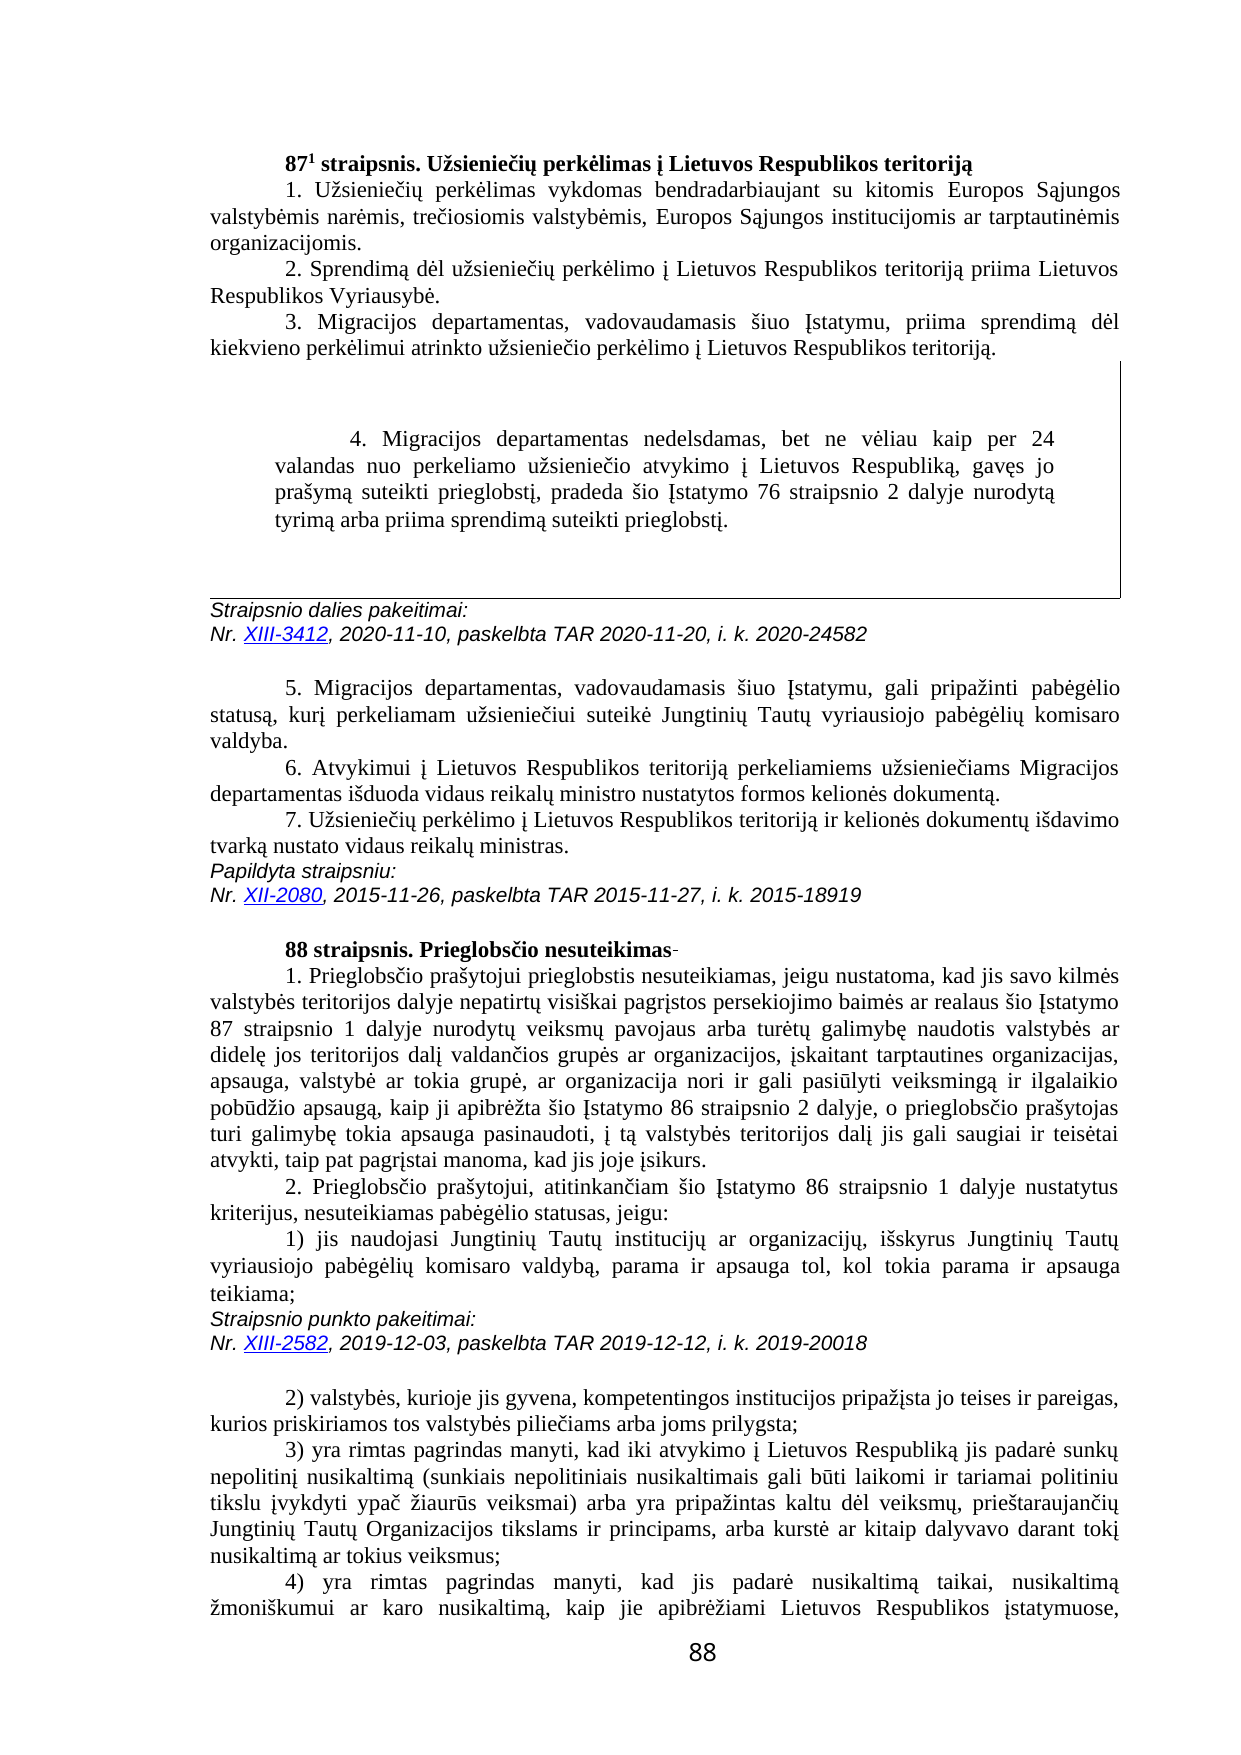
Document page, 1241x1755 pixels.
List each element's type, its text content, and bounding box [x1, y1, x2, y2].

text 4. Migracijos departamentas nedelsdamas, bet ne vėliau kaip per 24 valandas nuo perkeliamo užsieniečio atvykimo į Lietuvos Respubliką, gavęs jo prašymą suteikti prieglobstį, pradeda šio Įstatymo 76 straipsnio 2 dalyje nurodytą tyrimą arba priima sprendimą suteikti prieglobstį. [210, 361, 1120, 598]
text 4) yra rimtas pagrindas manyti, kad jis padarė nusikaltimą taikai, nusikaltimą žmoniškumui ar karo nusikaltimą, kaip jie apibrėžiami Lietuvos Respublikos įstatymuose, [210, 1568, 1120, 1621]
text Straipsnio punkto pakeitimai: [210, 1307, 1120, 1331]
text 6. Atvykimui į Lietuvos Respublikos teritoriją perkeliamiems užsieniečiams Migracijos departamentas išduoda vidaus reikalų ministro nustatytos formos kelionės dokumentą. [210, 753, 1120, 806]
text 1) jis naudojasi Jungtinių Tautų institucijų ar organizacijų, išskyrus Jungtinių Tautų vyriausiojo pabėgėlių komisaro valdybą, parama ir apsauga tol, kol tokia parama ir apsauga teikiama; [210, 1226, 1120, 1307]
text Nr. XIII-3412, 2020-11-10, paskelbta TAR 2020-11-20, i. k. 2020-24582 [210, 622, 1120, 646]
text 5. Migracijos departamentas, vadovaudamasis šiuo Įstatymu, gali pripažinti pabėgėlio statusą, kurį perkeliamam užsieniečiui suteikė Jungtinių Tautų vyriausiojo pabėgėlių komisaro valdyba. [210, 674, 1120, 753]
text 871 straipsnis. Užsieniečių perkėlimas į Lietuvos Respublikos teritoriją [210, 150, 1120, 176]
text Straipsnio dalies pakeitimai: [210, 598, 1120, 622]
text 1. Prieglobsčio prašytojui prieglobstis nesuteikiamas, jeigu nustatoma, kad jis savo kilmės valstybės teritorijos dalyje nepatirtų visiškai pagrįstos persekiojimo baimės ar realaus šio Įstatymo 87 straipsnio 1 dalyje nurodytų veiksmų pavojaus arba turėtų galimybę naudotis valstybės ar didelę jos teritorijos dalį valdančios grupės ar organizacijos, įskaitant tarptautines organizacijas, apsauga, valstybė ar tokia grupė, ar organizacija nori ir gali pasiūlyti veiksmingą ir ilgalaikio pobūdžio apsaugą, kaip ji apibrėžta šio Įstatymo 86 straipsnio 2 dalyje, o prieglobsčio prašytojas turi galimybę tokia apsauga pasinaudoti, į tą valstybės teritorijos dalį jis gali saugiai ir teisėtai atvykti, taip pat pagrįstai manoma, kad jis joje įsikurs. [210, 962, 1120, 1173]
text Nr. XII-2080, 2015-11-26, paskelbta TAR 2015-11-27, i. k. 2015-18919 [210, 883, 1120, 907]
text 2) valstybės, kurioje jis gyvena, kompetentingos institucijos pripažįsta jo teises ir pareigas, kurios priskiriamos tos valstybės piliečiams arba joms prilygsta; [210, 1384, 1120, 1436]
text 3) yra rimtas pagrindas manyti, kad iki atvykimo į Lietuvos Respubliką jis padarė sunkų nepolitinį nusikaltimą (sunkiais nepolitiniais nusikaltimais gali būti laikomi ir tariamai politiniu tikslu įvykdyti ypač žiaurūs veiksmai) arba yra pripažintas kaltu dėl veiksmų, prieštaraujančių Jungtinių Tautų Organizacijos tikslams ir principams, arba kurstė ar kitaip dalyvavo darant tokį nusikaltimą ar tokius veiksmus; [210, 1436, 1120, 1568]
text 2. Prieglobsčio prašytojui, atitinkančiam šio Įstatymo 86 straipsnio 1 dalyje nustatytus kriterijus, nesuteikiamas pabėgėlio statusas, jeigu: [210, 1173, 1120, 1226]
text 88 straipsnis. Prieglobsčio nesuteikimas [210, 936, 1120, 962]
text Papildyta straipsniu: [210, 859, 1120, 883]
text 3. Migracijos departamentas, vadovaudamasis šiuo Įstatymu, priima sprendimą dėl kiekvieno perkėlimui atrinkto užsieniečio perkėlimo į Lietuvos Respublikos teritoriją. [210, 308, 1120, 361]
text 1. Užsieniečių perkėlimas vykdomas bendradarbiaujant su kitomis Europos Sąjungos valstybėmis narėmis, trečiosiomis valstybėmis, Europos Sąjungos institucijomis ar tarptautinėmis organizacijomis. [210, 176, 1120, 255]
text 7. Užsieniečių perkėlimo į Lietuvos Respublikos teritoriją ir kelionės dokumentų išdavimo tvarką nustato vidaus reikalų ministras. [210, 806, 1120, 859]
text Nr. XIII-2582, 2019-12-03, paskelbta TAR 2019-12-12, i. k. 2019-20018 [210, 1331, 1120, 1355]
text 2. Sprendimą dėl užsieniečių perkėlimo į Lietuvos Respublikos teritoriją priima Lietuvos Respublikos Vyriausybė. [210, 255, 1120, 308]
